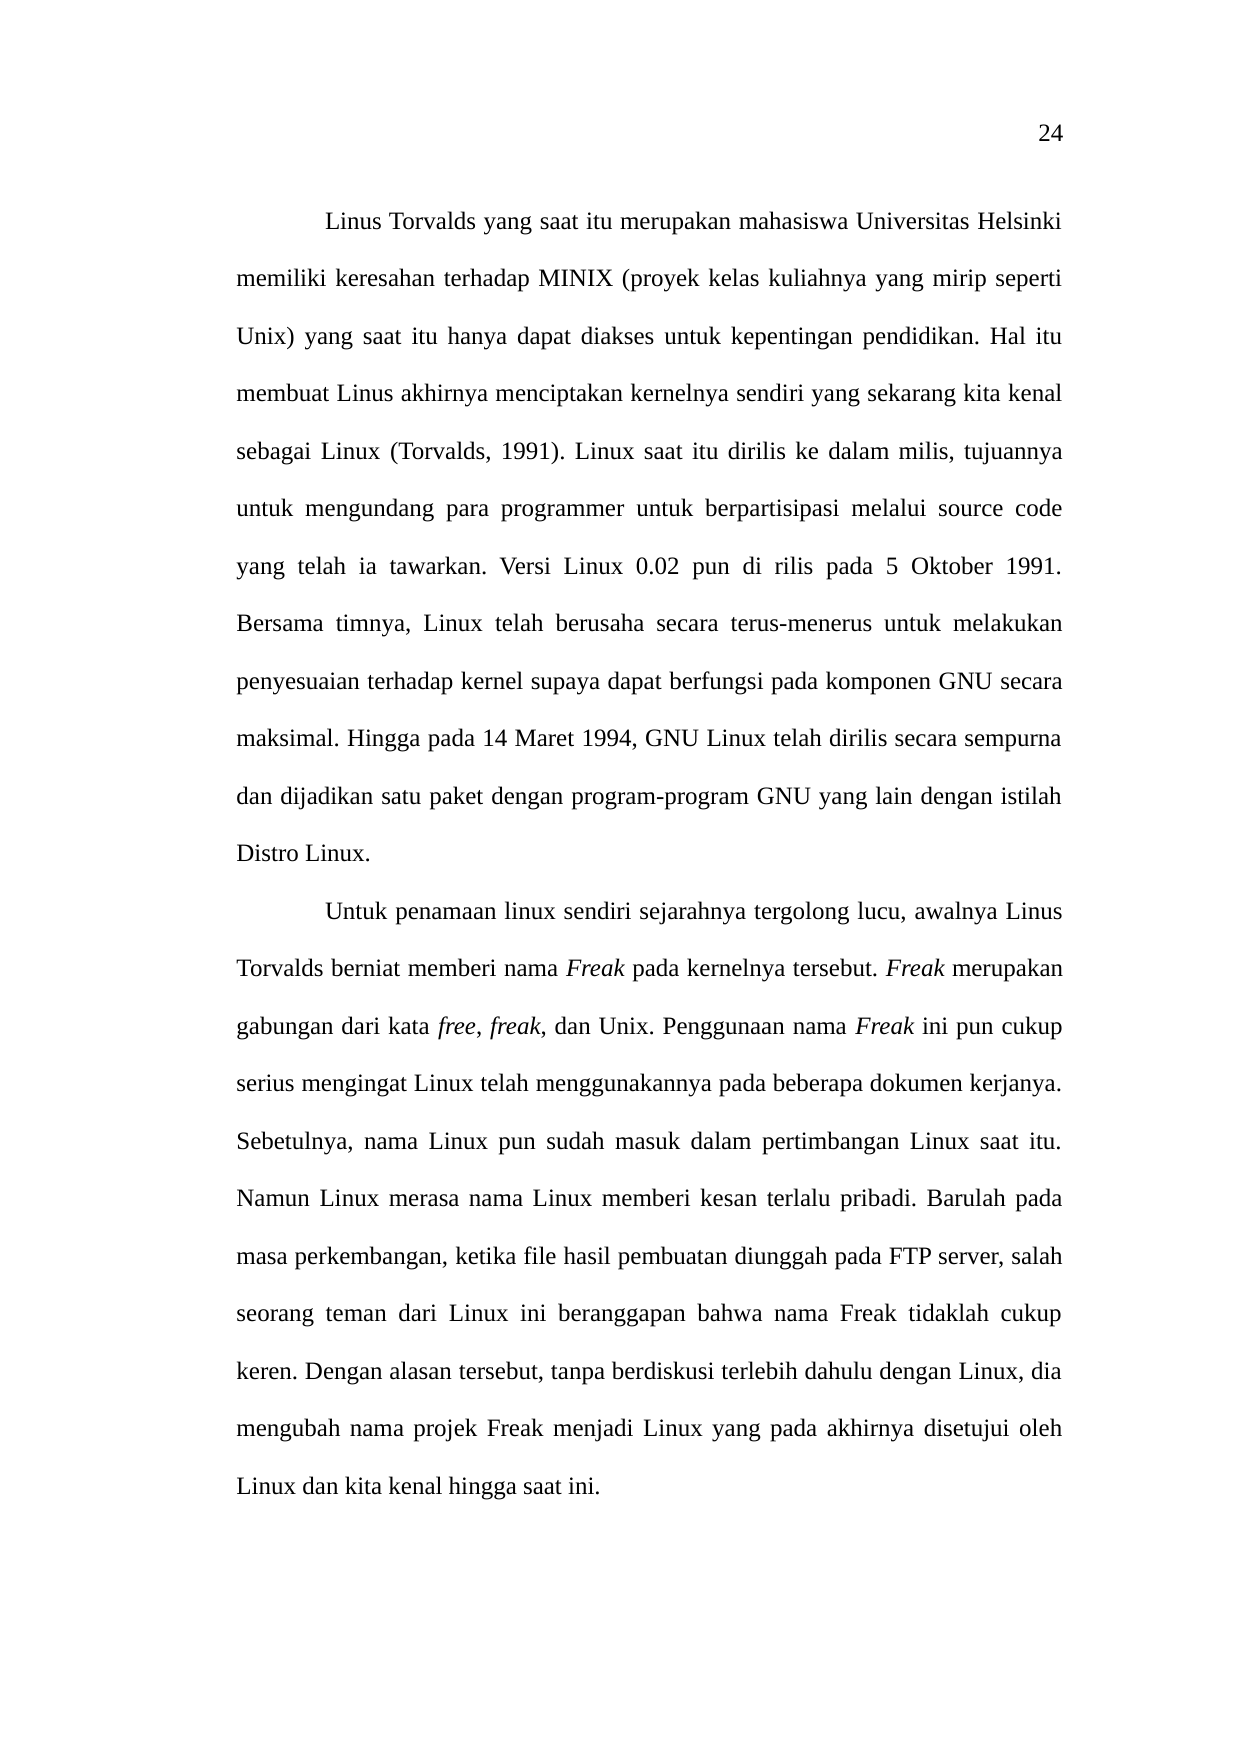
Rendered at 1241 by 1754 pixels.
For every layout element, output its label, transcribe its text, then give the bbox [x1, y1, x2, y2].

text Untuk penamaan linux sendiri sejarahnya tergolong lucu, awalnya Linus Torvalds berniat memberi nama Freak pada kernelnya tersebut. Freak merupakan gabungan dari kata free, freak, dan Unix. Penggunaan nama Freak ini pun cukup serius mengingat Linux telah menggunakannya pada beberapa dokumen kerjanya. Sebetulnya, nama Linux pun sudah masuk dalam pertimbangan Linux saat itu. Namun Linux merasa nama Linux memberi kesan terlalu pribadi. Barulah pada masa perkembangan, ketika file hasil pembuatan diunggah pada FTP server, salah seorang teman dari Linux ini beranggapan bahwa nama Freak tidaklah cukup keren. Dengan alasan tersebut, tanpa berdiskusi terlebih dahulu dengan Linux, dia mengubah nama projek Freak menjadi Linux yang pada akhirnya disetujui oleh Linux dan kita kenal hingga saat ini. [236, 896, 1063, 1500]
text Linus Torvalds yang saat itu merupakan mahasiswa Universitas Helsinki memiliki keresahan terhadap MINIX (proyek kelas kuliahnya yang mirip seperti Unix) yang saat itu hanya dapat diakses untuk kepentingan pendidikan. Hal itu membuat Linus akhirnya menciptakan kernelnya sendiri yang sekarang kita kenal sebagai Linux (Torvalds, 1991)⁠. Linux saat itu dirilis ke dalam milis, tujuannya untuk mengundang para programmer untuk berpartisipasi melalui source code yang telah ia tawarkan. Versi Linux 0.02 pun di rilis pada 5 Oktober 1991. Bersama timnya, Linux telah berusaha secara terus-menerus untuk melakukan penyesuaian terhadap kernel supaya dapat berfungsi pada komponen GNU secara maksimal. Hingga pada 14 Maret 1994, GNU Linux telah dirilis secara sempurna dan dijadikan satu paket dengan program-program GNU yang lain dengan istilah Distro Linux. [236, 206, 1063, 867]
